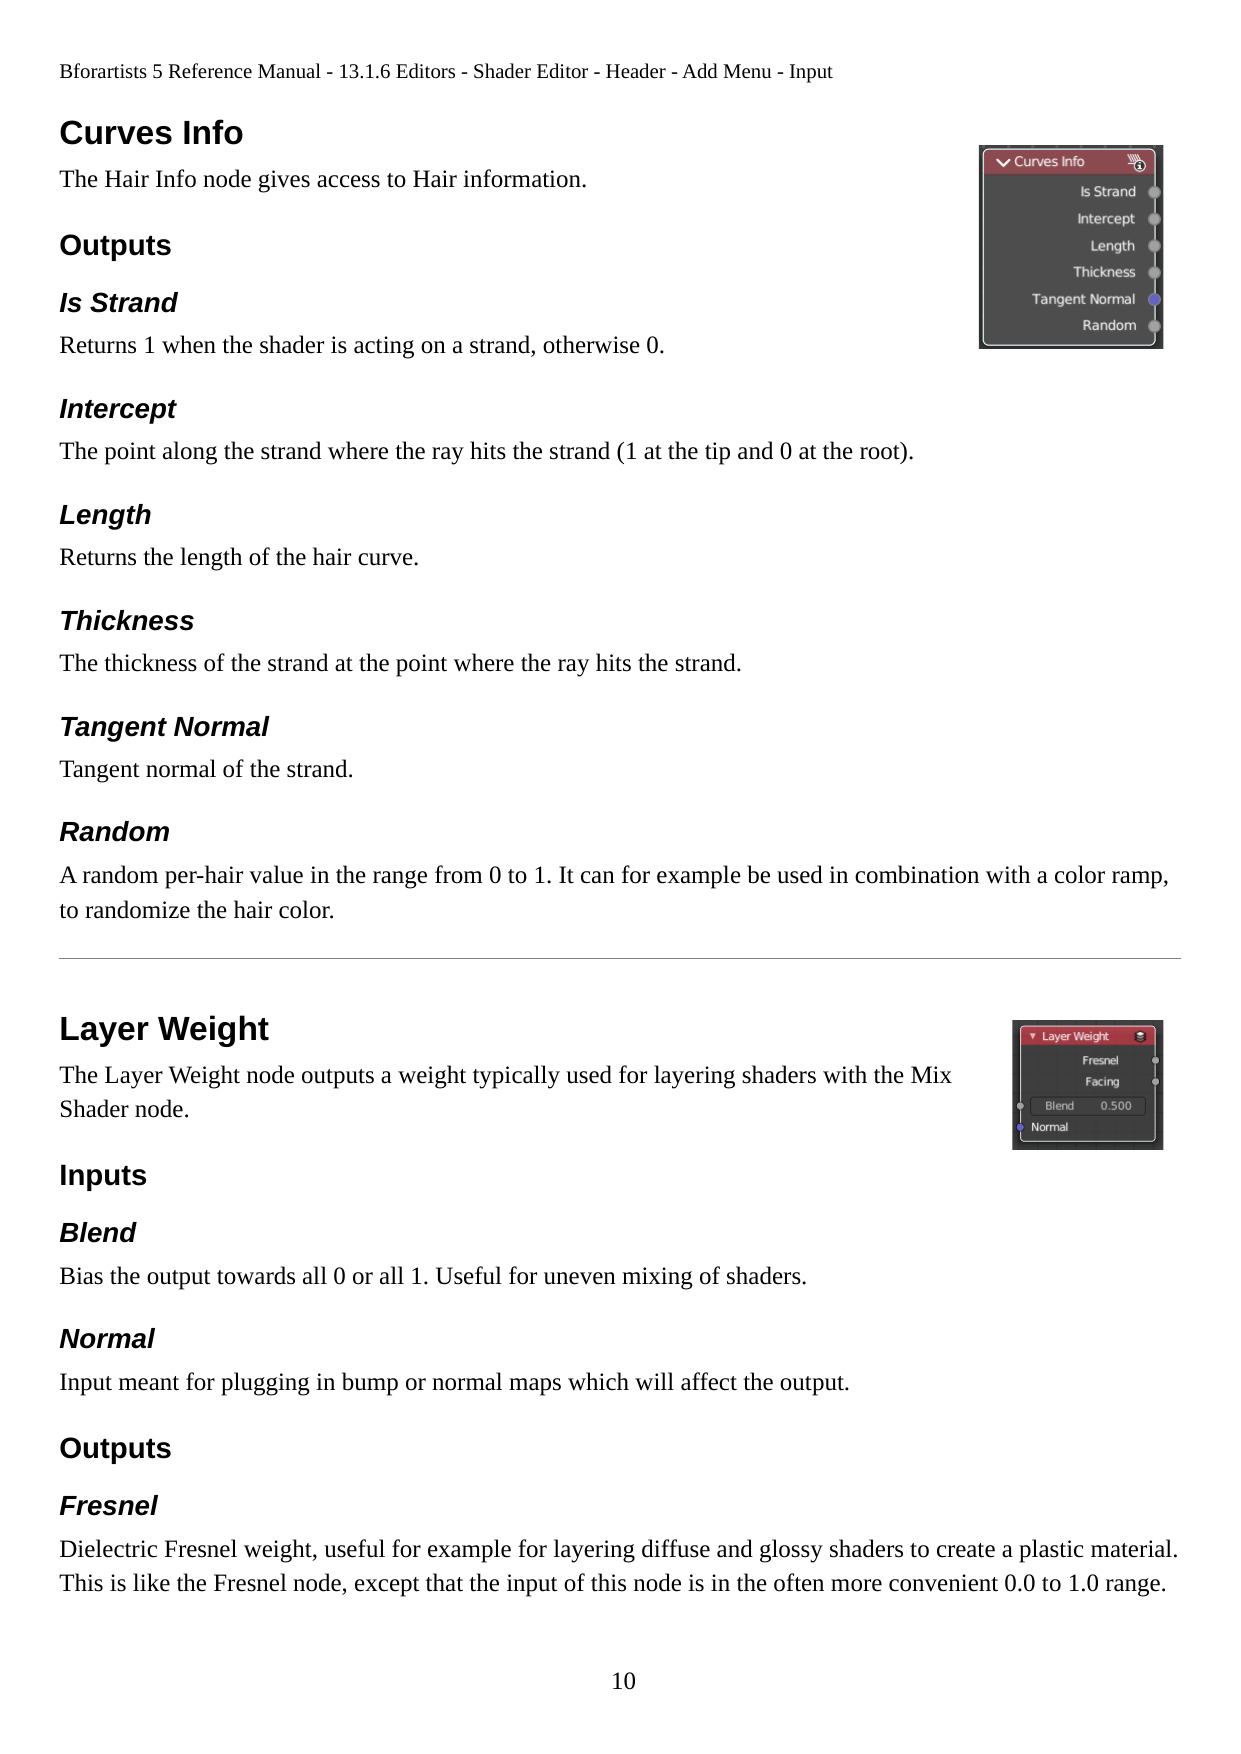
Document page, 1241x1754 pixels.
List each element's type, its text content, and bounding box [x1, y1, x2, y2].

text Returns the length of the hair curve. [59, 542, 1181, 571]
subtitle Fresnel [59, 1489, 1181, 1521]
subtitle Is Strand [59, 286, 978, 318]
text A random per-hair value in the range from 0 to 1. It can for example be used in combination with a color ramp, to randomize the hair color. [59, 860, 1181, 923]
subtitle Thickness [59, 604, 1181, 636]
text Bias the output towards all 0 or all 1. Useful for uneven mixing of shaders. [59, 1261, 1181, 1290]
subtitle Normal [59, 1323, 1181, 1354]
text The point along the strand where the ray hits the strand (1 at the tip and 0 at the root). [59, 436, 1181, 465]
text Input meant for plugging in bump or normal maps which will affect the output. [59, 1367, 1181, 1396]
text Returns 1 when the shader is acting on a strand, otherwise 0. [59, 331, 1181, 359]
subtitle Intercept [59, 392, 1181, 424]
text The Layer Weight node outputs a weight typically used for layering shaders with the Mix Shader node. [59, 1060, 1012, 1123]
text Tangent normal of the strand. [59, 754, 1181, 783]
subtitle Blend [59, 1217, 1181, 1249]
subtitle Random [59, 816, 1181, 848]
subtitle Outputs [59, 227, 978, 261]
subtitle Length [59, 498, 1181, 530]
subtitle Tangent Normal [59, 710, 1181, 742]
text The thickness of the strand at the point where the ray hits the strand. [59, 648, 1181, 677]
subtitle [1164, 227, 1181, 261]
subtitle Outputs [59, 1431, 1181, 1464]
subtitle Layer Weight [59, 1009, 1181, 1047]
text Dielectric Fresnel weight, useful for example for layering diffuse and glossy shaders to create a plastic material. This is like the Fresnel node, except that the input of this node is in the often more convenient 0.0 to 1.0 range. [59, 1534, 1181, 1597]
picture [978, 145, 1164, 349]
text The Hair Info node gives access to Hair information. [59, 164, 978, 192]
subtitle Inputs [59, 1158, 1181, 1192]
picture [1012, 1020, 1164, 1150]
subtitle [1164, 286, 1181, 318]
subtitle Curves Info [59, 113, 1181, 151]
